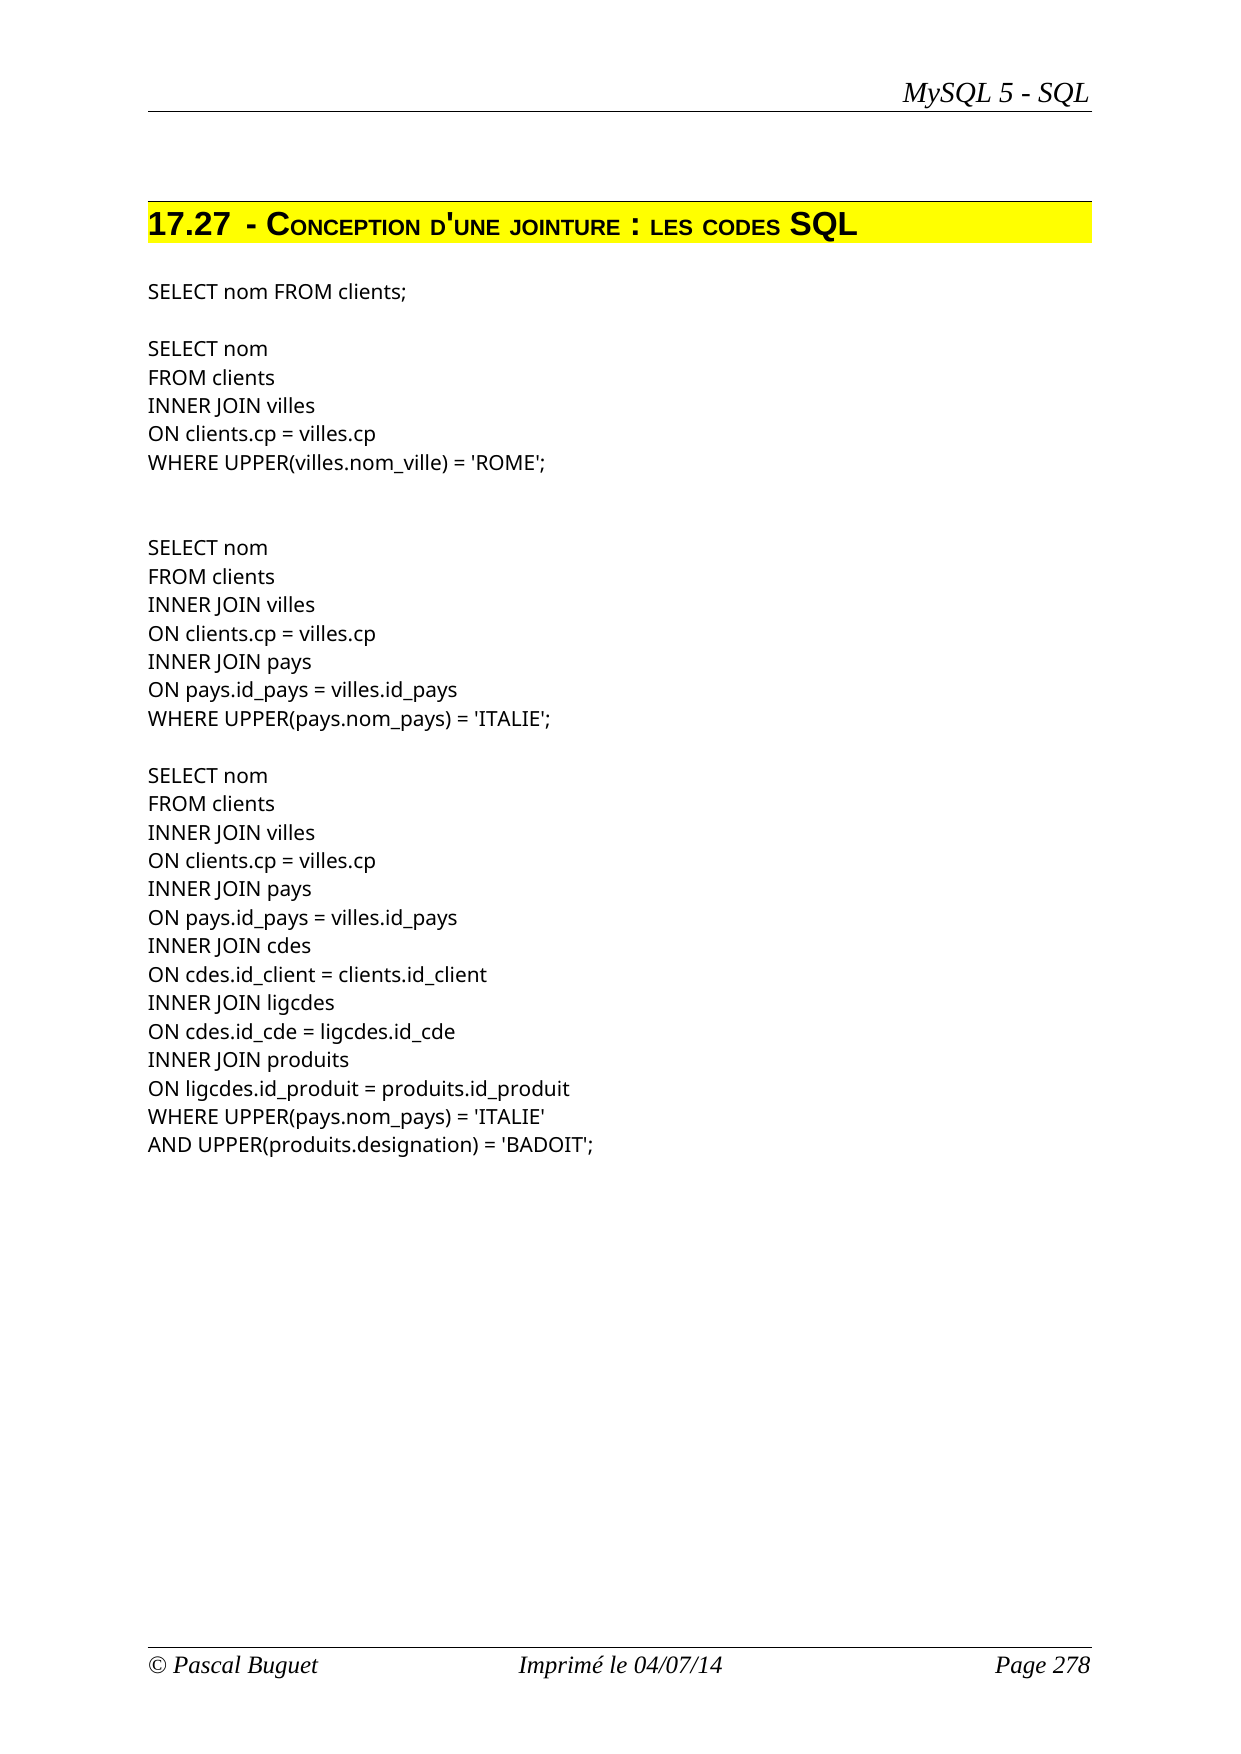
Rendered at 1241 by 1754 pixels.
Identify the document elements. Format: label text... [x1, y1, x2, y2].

text ON clients.cp = villes.cp [148, 846, 1092, 874]
text INNER JOIN pays [148, 647, 1092, 676]
text INNER JOIN cdes [148, 931, 1092, 960]
text WHERE UPPER(pays.nom_pays) = 'ITALIE'; [148, 704, 1092, 732]
text SELECT nom [148, 761, 1092, 789]
text SELECT nom [148, 533, 1092, 562]
text INNER JOIN pays [148, 874, 1092, 903]
text ON cdes.id_cde = ligcdes.id_cde [148, 1017, 1092, 1045]
text ON clients.cp = villes.cp [148, 619, 1092, 647]
text WHERE UPPER(villes.nom_ville) = 'ROME'; [148, 448, 1092, 476]
text FROM clients [148, 789, 1092, 818]
text ON pays.id_pays = villes.id_pays [148, 676, 1092, 704]
text FROM clients [148, 363, 1092, 391]
text AND UPPER(produits.designation) = 'BADOIT'; [148, 1131, 1092, 1159]
text INNER JOIN ligcdes [148, 988, 1092, 1017]
text FROM clients [148, 562, 1092, 590]
text ON cdes.id_client = clients.id_client [148, 960, 1092, 988]
text ON clients.cp = villes.cp [148, 419, 1092, 448]
text INNER JOIN villes [148, 391, 1092, 419]
text INNER JOIN villes [148, 818, 1092, 846]
text SELECT nom FROM clients; [148, 277, 1092, 306]
text INNER JOIN produits [148, 1045, 1092, 1074]
subtitle - Conception d'une jointure : les codes SQL [148, 202, 1092, 243]
text INNER JOIN villes [148, 590, 1092, 619]
text ON ligcdes.id_produit = produits.id_produit [148, 1074, 1092, 1102]
text ON pays.id_pays = villes.id_pays [148, 903, 1092, 931]
text SELECT nom [148, 334, 1092, 363]
text WHERE UPPER(pays.nom_pays) = 'ITALIE' [148, 1102, 1092, 1131]
